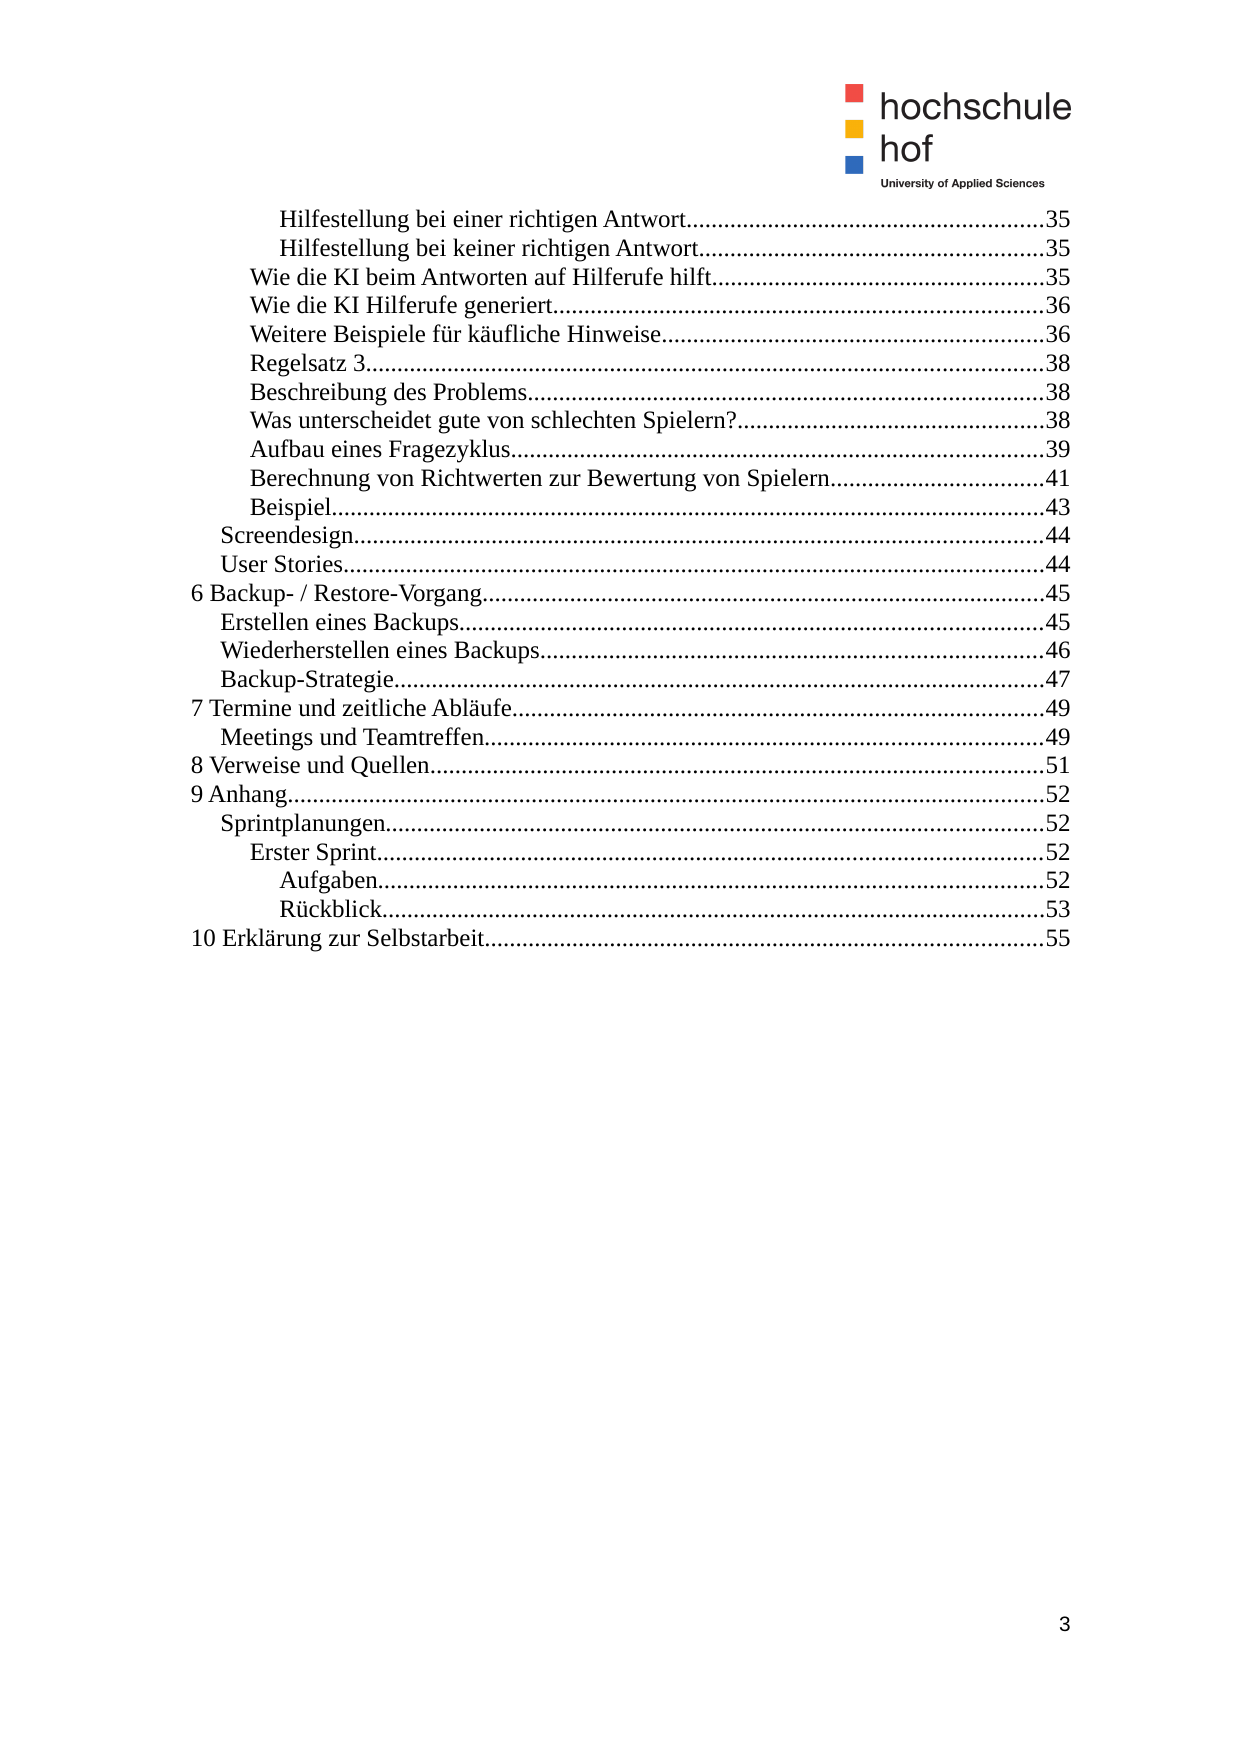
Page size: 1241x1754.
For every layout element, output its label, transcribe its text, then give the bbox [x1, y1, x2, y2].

text Wiederherstellen eines Backups 46 [220, 636, 1070, 664]
text Aufgaben 52 [279, 866, 1070, 894]
text Erstellen eines Backups 45 [220, 607, 1070, 636]
text 10 Erklärung zur Selbstarbeit 55 [191, 923, 1070, 952]
text User Stories 44 [220, 549, 1070, 578]
text 6 Backup- / Restore-Vorgang 45 [191, 578, 1070, 607]
text Meetings und Teamtreffen 49 [220, 722, 1070, 751]
text Regelsatz 3 38 [249, 348, 1070, 377]
text Erster Sprint 52 [249, 837, 1070, 866]
text Wie die KI beim Antworten auf Hilferufe hilft 35 [249, 262, 1070, 291]
text Beschreibung des Problems 38 [249, 377, 1070, 406]
text Sprintplanungen 52 [220, 808, 1070, 837]
text 8 Verweise und Quellen 51 [191, 751, 1070, 779]
text 7 Termine und zeitliche Abläufe 49 [191, 693, 1070, 722]
text Hilfestellung bei keiner richtigen Antwort 35 [279, 233, 1070, 262]
text Screendesign 44 [220, 521, 1070, 549]
text Aufbau eines Fragezyklus 39 [249, 434, 1070, 463]
text Weitere Beispiele für käufliche Hinweise 36 [249, 319, 1070, 348]
text Wie die KI Hilferufe generiert 36 [249, 291, 1070, 319]
text Rückblick 53 [279, 894, 1070, 923]
text Beispiel 43 [249, 492, 1070, 521]
text Was unterscheidet gute von schlechten Spielern? 38 [249, 406, 1070, 434]
picture [845, 84, 1071, 189]
text Berechnung von Richtwerten zur Bewertung von Spielern 41 [249, 463, 1070, 492]
text 9 Anhang 52 [191, 779, 1070, 808]
text Hilfestellung bei einer richtigen Antwort 35 [279, 204, 1070, 233]
text Backup-Strategie 47 [220, 664, 1070, 693]
